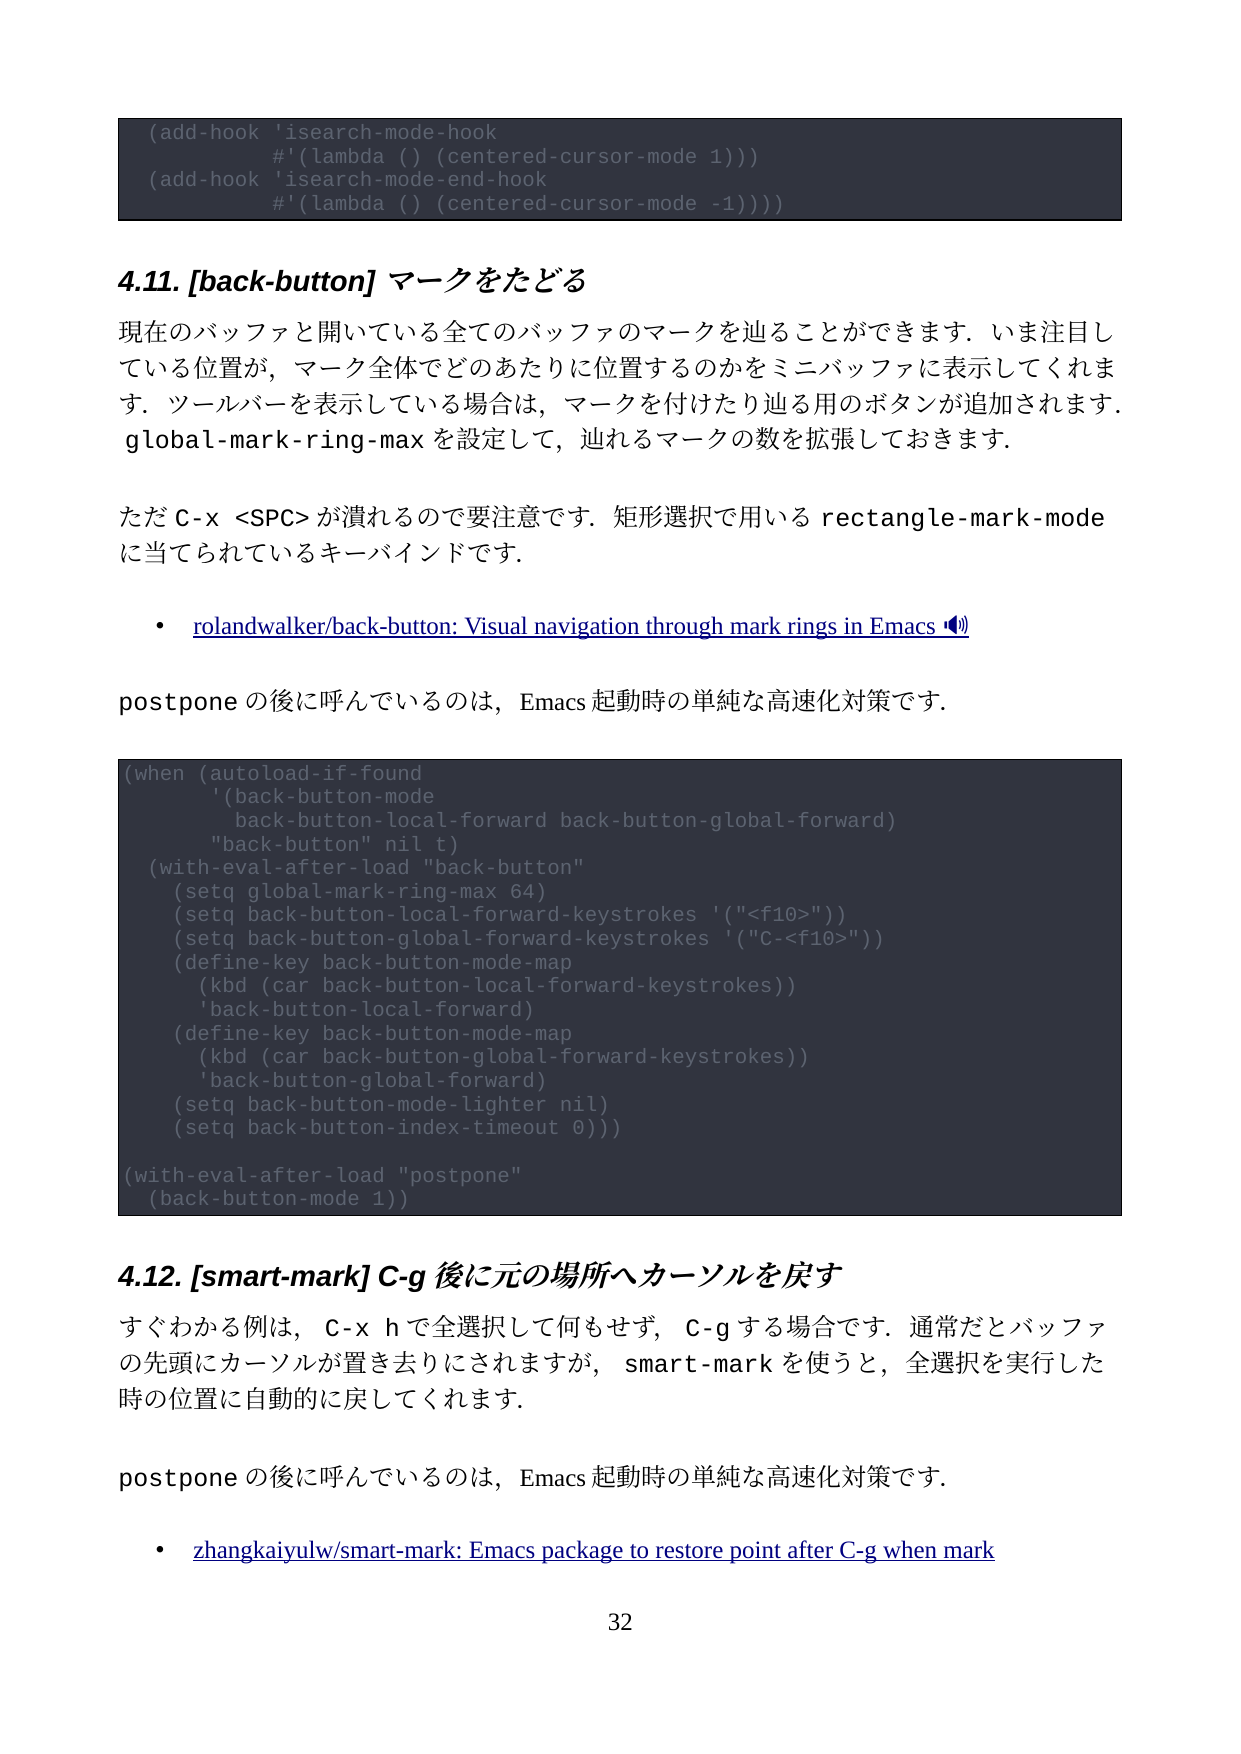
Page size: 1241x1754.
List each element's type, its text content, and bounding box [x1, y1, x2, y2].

text (setq back-button-index-timeout 0))) [119, 1113, 1121, 1137]
text postpone の後に呼んでいるのは，Emacs起動時の単純な高速化対策です． [118, 1457, 1122, 1522]
list rolandwalker/back-button: Visual navigation through mark rings in Emacs 🔊 [156, 611, 1122, 669]
text (setq back-button-mode-lighter nil) [119, 1090, 1121, 1113]
text back-button-local-forward back-button-global-forward) [119, 806, 1121, 829]
text (setq global-mark-ring-max 64) [119, 877, 1121, 901]
text (with-eval-after-load "postpone" [119, 1161, 1121, 1184]
text (setq back-button-local-forward-keystrokes '("<f10>")) [119, 901, 1121, 924]
text 'back-button-local-forward) [119, 995, 1121, 1019]
list zhangkaiyulw/smart-mark: Emacs package to restore point after C-g when mark [156, 1535, 1122, 1563]
text (kbd (car back-button-local-forward-keystrokes)) [119, 971, 1121, 995]
text (setq back-button-global-forward-keystrokes '("C-<f10>")) [119, 924, 1121, 948]
text "back-button" nil t) [119, 829, 1121, 853]
text #'(lambda () (centered-cursor-mode 1))) [119, 142, 1121, 165]
text (add-hook 'isearch-mode-end-hook [119, 165, 1121, 189]
text #'(lambda () (centered-cursor-mode -1)))) [119, 189, 1121, 219]
subtitle [back-button] マークをたどる [118, 258, 1122, 300]
text (when (autoload-if-found [119, 760, 1121, 782]
text 'back-button-global-forward) [119, 1066, 1121, 1090]
text ただ C-x <SPC> が潰れるので要注意です．矩形選択で用いる rectangle-mark-mode に当てられているキーバインドです． [118, 498, 1122, 599]
text postpone の後に呼んでいるのは，Emacs起動時の単純な高速化対策です． [118, 681, 1122, 746]
text '(back-button-mode [119, 782, 1121, 806]
text (with-eval-after-load "back-button" [119, 853, 1121, 877]
text (back-button-mode 1)) [119, 1184, 1121, 1215]
text (define-key back-button-mode-map [119, 1019, 1121, 1042]
text (kbd (car back-button-global-forward-keystrokes)) [119, 1042, 1121, 1066]
text すぐわかる例は， C-x h で全選択して何もせず， C-g する場合です．通常だとバッファの先頭にカーソルが置き去りにされますが， smart-mark を使うと，全選択を実行した時の位置に自動的に戻してくれます． [118, 1308, 1122, 1445]
text (add-hook 'isearch-mode-hook [119, 119, 1121, 142]
subtitle [smart-mark] C-g後に元の場所へカーソルを戻す [118, 1253, 1122, 1295]
text 現在のバッファと開いている全てのバッファのマークを辿ることができます．いま注目している位置が，マーク全体でどのあたりに位置するのかをミニバッファに表示してくれます．ツールバーを表示している場合は，マークを付けたり辿る用のボタンが追加されます． global-mark-ring-max を設定して，辿れるマークの数を拡張しておきます． [118, 312, 1122, 485]
text (define-key back-button-mode-map [119, 948, 1121, 971]
